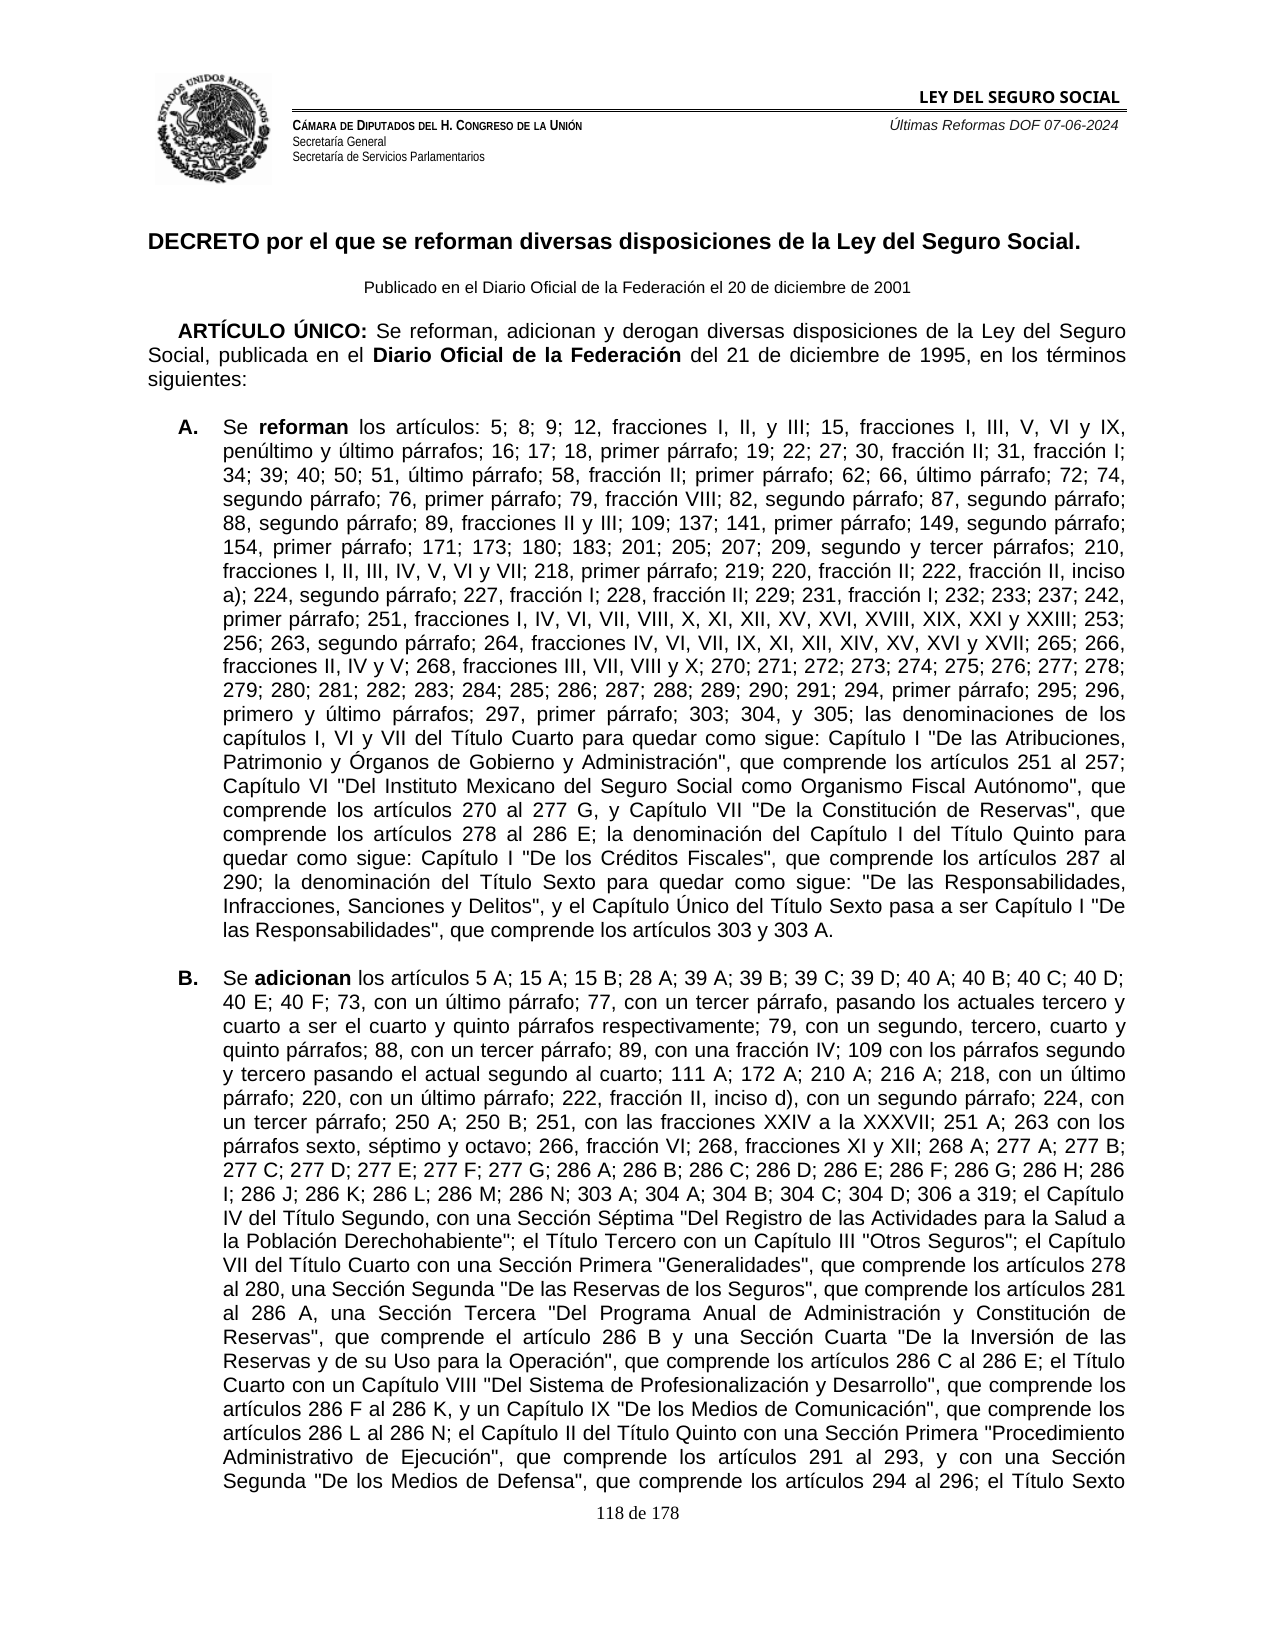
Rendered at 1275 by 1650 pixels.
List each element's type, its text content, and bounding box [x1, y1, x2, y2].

text A. Se reforman los artículos: 5; 8; 9; 12, fracciones I, II, y III; 15, fracciones I, III, V, VI y IX, penúltimo y último párrafos; 16; 17; 18, primer párrafo; 19; 22; 27; 30, fracción II; 31, fracción I; 34; 39; 40; 50; 51, último párrafo; 58, fracción II; primer párrafo; 62; 66, último párrafo; 72; 74, segundo párrafo; 76, primer párrafo; 79, fracción VIII; 82, segundo párrafo; 87, segundo párrafo; 88, segundo párrafo; 89, fracciones II y III; 109; 137; 141, primer párrafo; 149, segundo párrafo; 154, primer párrafo; 171; 173; 180; 183; 201; 205; 207; 209, segundo y tercer párrafos; 210, fracciones I, II, III, IV, V, VI y VII; 218, primer párrafo; 219; 220, fracción II; 222, fracción II, inciso a); 224, segundo párrafo; 227, fracción I; 228, fracción II; 229; 231, fracción I; 232; 233; 237; 242, primer párrafo; 251, fracciones I, IV, VI, VII, VIII, X, XI, XII, XV, XVI, XVIII, XIX, XXI y XXIII; 253; 256; 263, segundo párrafo; 264, fracciones IV, VI, VII, IX, XI, XII, XIV, XV, XVI y XVII; 265; 266, fracciones II, IV y V; 268, fracciones III, VII, VIII y X; 270; 271; 272; 273; 274; 275; 276; 277; 278; 279; 280; 281; 282; 283; 284; 285; 286; 287; 288; 289; 290; 291; 294, primer párrafo; 295; 296, primero y último párrafos; 297, primer párrafo; 303; 304, y 305; las denominaciones de los capítulos I, VI y VII del Título Cuarto para quedar como sigue: Capítulo I "De las Atribuciones, Patrimonio y Órganos de Gobierno y Administración", que comprende los artículos 251 al 257; Capítulo VI "Del Instituto Mexicano del Seguro Social como Organismo Fiscal Autónomo", que comprende los artículos 270 al 277 G, y Capítulo VII "De la Constitución de Reservas", que comprende los artículos 278 al 286 E; la denominación del Capítulo I del Título Quinto para quedar como sigue: Capítulo I "De los Créditos Fiscales", que comprende los artículos 287 al 290; la denominación del Título Sexto para quedar como sigue: "De las Responsabilidades, Infracciones, Sanciones y Delitos", y el Capítulo Único del Título Sexto pasa a ser Capítulo I "De las Responsabilidades", que comprende los artículos 303 y 303 A. [178, 415, 1127, 942]
text DECRETO por el que se reforman diversas disposiciones de la Ley del Seguro Social. [148, 228, 1127, 254]
text Publicado en el Diario Oficial de la Federación el 20 de diciembre de 2001 [148, 278, 1127, 297]
text B. Se adicionan los artículos 5 A; 15 A; 15 B; 28 A; 39 A; 39 B; 39 C; 39 D; 40 A; 40 B; 40 C; 40 D; 40 E; 40 F; 73, con un último párrafo; 77, con un tercer párrafo, pasando los actuales tercero y cuarto a ser el cuarto y quinto párrafos respectivamente; 79, con un segundo, tercero, cuarto y quinto párrafos; 88, con un tercer párrafo; 89, con una fracción IV; 109 con los párrafos segundo y tercero pasando el actual segundo al cuarto; 111 A; 172 A; 210 A; 216 A; 218, con un último párrafo; 220, con un último párrafo; 222, fracción II, inciso d), con un segundo párrafo; 224, con un tercer párrafo; 250 A; 250 B; 251, con las fracciones XXIV a la XXXVII; 251 A; 263 con los párrafos sexto, séptimo y octavo; 266, fracción VI; 268, fracciones XI y XII; 268 A; 277 A; 277 B; 277 C; 277 D; 277 E; 277 F; 277 G; 286 A; 286 B; 286 C; 286 D; 286 E; 286 F; 286 G; 286 H; 286 I; 286 J; 286 K; 286 L; 286 M; 286 N; 303 A; 304 A; 304 B; 304 C; 304 D; 306 a 319; el Capítulo IV del Título Segundo, con una Sección Séptima "Del Registro de las Actividades para la Salud a la Población Derechohabiente"; el Título Tercero con un Capítulo III "Otros Seguros"; el Capítulo VII del Título Cuarto con una Sección Primera "Generalidades", que comprende los artículos 278 al 280, una Sección Segunda "De las Reservas de los Seguros", que comprende los artículos 281 al 286 A, una Sección Tercera "Del Programa Anual de Administración y Constitución de Reservas", que comprende el artículo 286 B y una Sección Cuarta "De la Inversión de las Reservas y de su Uso para la Operación", que comprende los artículos 286 C al 286 E; el Título Cuarto con un Capítulo VIII "Del Sistema de Profesionalización y Desarrollo", que comprende los artículos 286 F al 286 K, y un Capítulo IX "De los Medios de Comunicación", que comprende los artículos 286 L al 286 N; el Capítulo II del Título Quinto con una Sección Primera "Procedimiento Administrativo de Ejecución", que comprende los artículos 291 al 293, y con una Sección Segunda "De los Medios de Defensa", que comprende los artículos 294 al 296; el Título Sexto [178, 966, 1127, 1493]
text ARTÍCULO ÚNICO: Se reforman, adicionan y derogan diversas disposiciones de la Ley del Seguro Social, publicada en el Diario Oficial de la Federación del 21 de diciembre de 1995, en los términos siguientes: [148, 319, 1127, 391]
